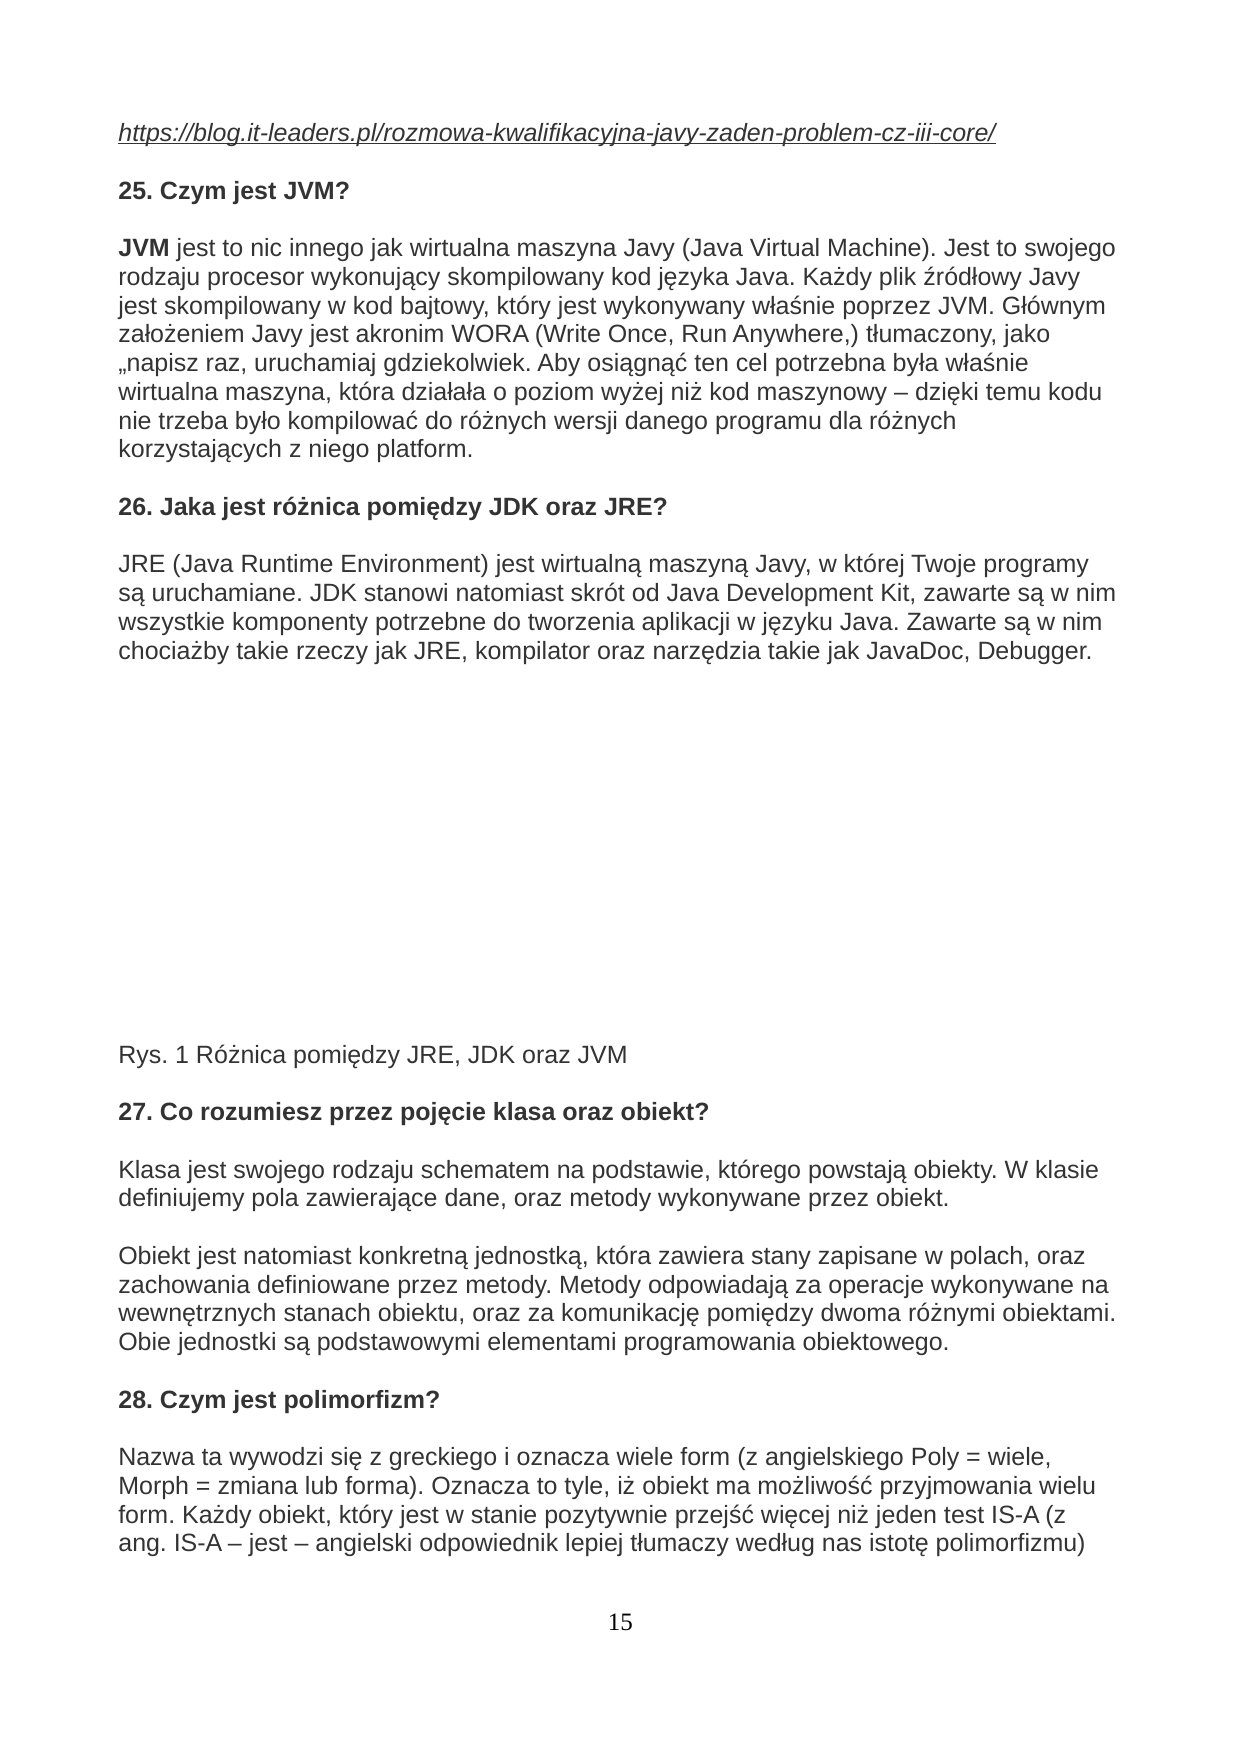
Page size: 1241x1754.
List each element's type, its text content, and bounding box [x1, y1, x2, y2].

text JVM jest to nic innego jak wirtualna maszyna Javy (Java Virtual Machine). Jest to swojego rodzaju procesor wykonujący skompilowany kod języka Java. Każdy plik źródłowy Javy jest skompilowany w kod bajtowy, który jest wykonywany właśnie poprzez JVM. Głównym założeniem Javy jest akronim WORA (Write Once, Run Anywhere,) tłumaczony, jako „napisz raz, uruchamiaj gdziekolwiek. Aby osiągnąć ten cel potrzebna była właśnie wirtualna maszyna, która działała o poziom wyżej niż kod maszynowy – dzięki temu kodu nie trzeba było kompilować do różnych wersji danego programu dla różnych korzystających z niego platform. [118, 204, 1122, 463]
text JRE (Java Runtime Environment) jest wirtualną maszyną Javy, w której Twoje programy są uruchamiane. JDK stanowi natomiast skrót od Java Development Kit, zawarte są w nim wszystkie komponenty potrzebne do tworzenia aplikacji w języku Java. Zawarte są w nim chociażby takie rzeczy jak JRE, kompilator oraz narzędzia takie jak JavaDoc, Debugger. Rys. 1 Różnica pomiędzy JRE, JDK oraz JVM [118, 549, 1122, 1097]
text https://blog.it-leaders.pl/rozmowa-kwalifikacyjna-javy-zaden-problem-cz-iii-core/ [118, 118, 1122, 147]
text Klasa jest swojego rodzaju schematem na podstawie, którego powstają obiekty. W klasie definiujemy pola zawierające dane, oraz metody wykonywane przez obiekt. [118, 1154, 1122, 1212]
subtitle 27. Co rozumiesz przez pojęcie klasa oraz obiekt? [118, 1097, 1122, 1126]
subtitle 28. Czym jest polimorfizm? [118, 1384, 1122, 1413]
text Nazwa ta wywodzi się z greckiego i oznacza wiele form (z angielskiego Poly = wiele, Morph = zmiana lub forma). Oznacza to tyle, iż obiekt ma możliwość przyjmowania wielu form. Każdy obiekt, który jest w stanie pozytywnie przejść więcej niż jeden test IS-A (z ang. IS-A – jest – angielski odpowiednik lepiej tłumaczy według nas istotę polimorfizmu) [118, 1413, 1122, 1557]
subtitle 25. Czym jest JVM? [118, 176, 1122, 204]
text Obiekt jest natomiast konkretną jednostką, która zawiera stany zapisane w polach, oraz zachowania definiowane przez metody. Metody odpowiadają za operacje wykonywane na wewnętrznych stanach obiektu, oraz za komunikację pomiędzy dwoma różnymi obiektami. Obie jednostki są podstawowymi elementami programowania obiektowego. [118, 1241, 1122, 1384]
subtitle 26. Jaka jest różnica pomiędzy JDK oraz JRE? [118, 492, 1122, 549]
